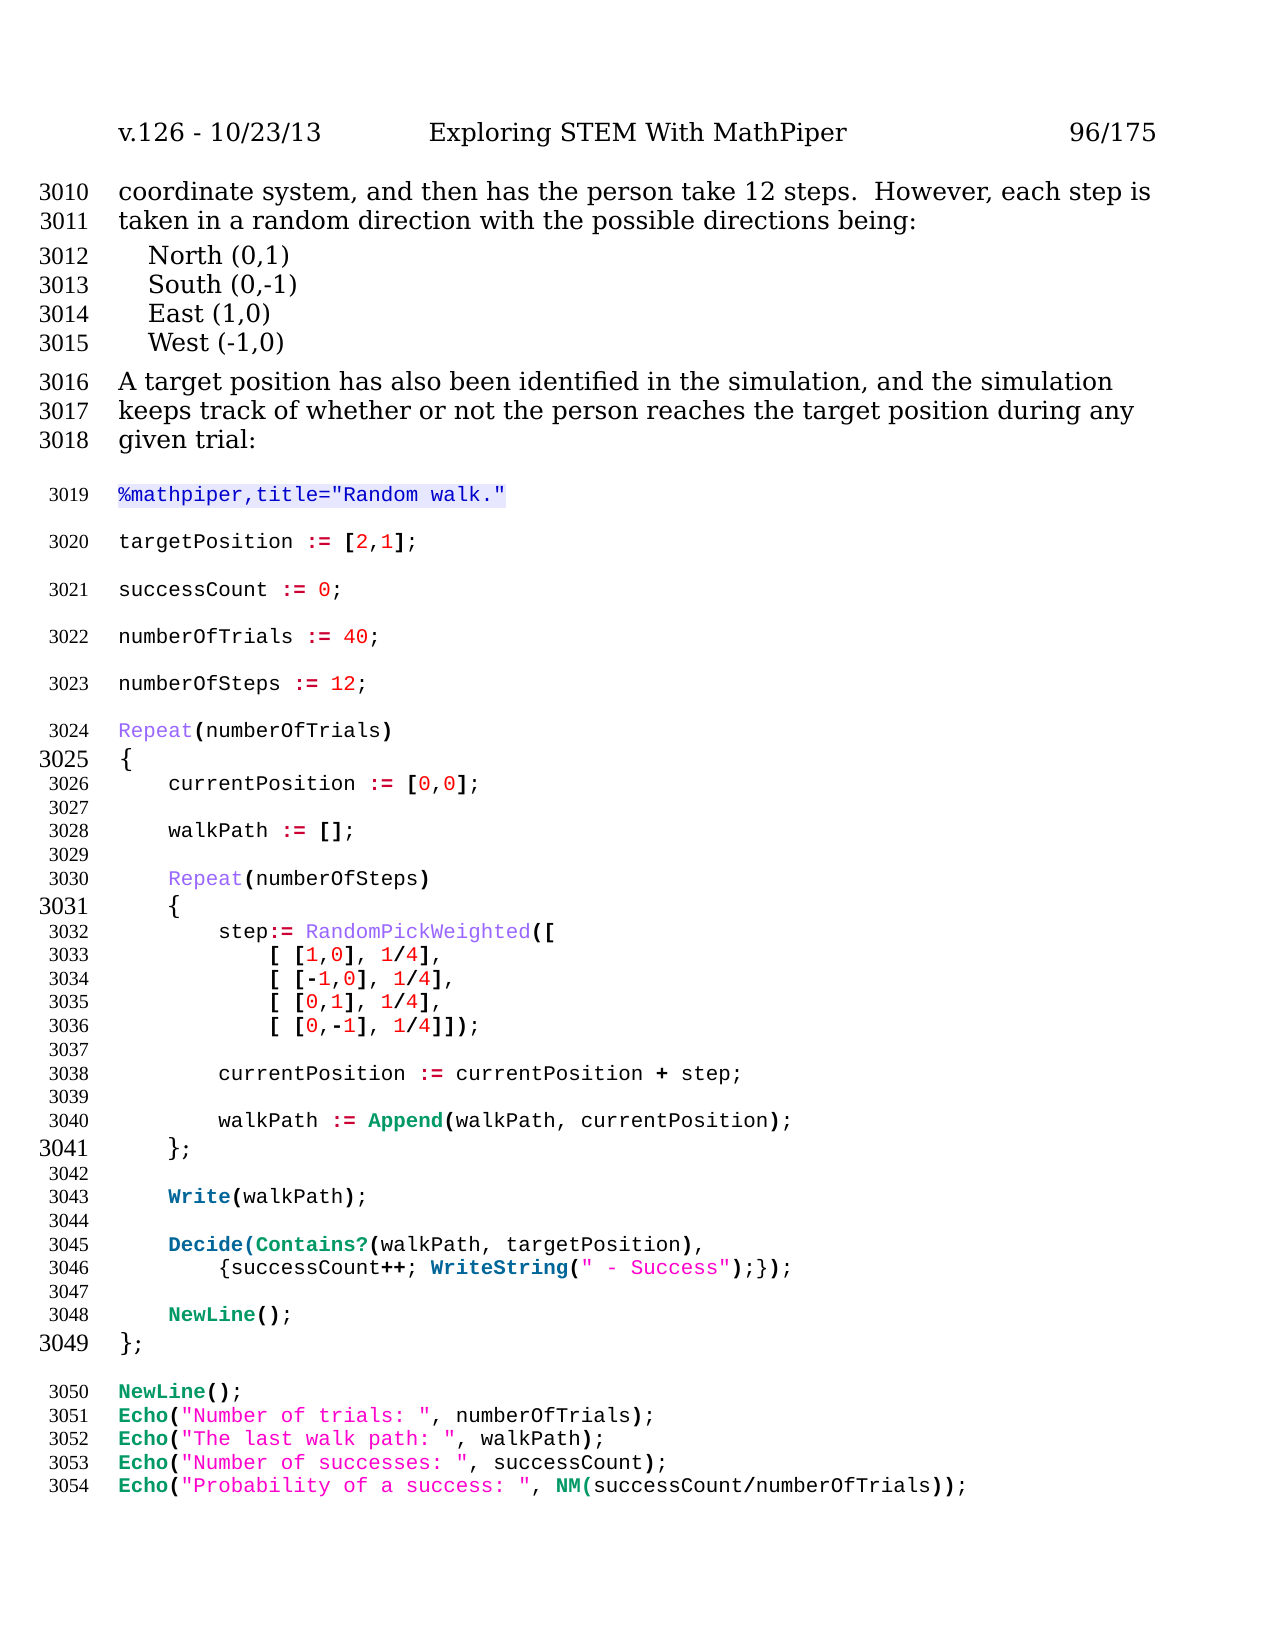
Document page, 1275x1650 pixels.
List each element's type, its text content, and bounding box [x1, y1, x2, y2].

text %mathpiper,title="Random walk." [118, 484, 1157, 508]
text }; [118, 1328, 1157, 1357]
text [ [-1,0], 1/4], [118, 968, 1157, 992]
text currentPosition := [0,0]; [118, 773, 1157, 797]
text NewLine(); [118, 1304, 1157, 1328]
text [ [0,1], 1/4], [118, 992, 1157, 1015]
text walkPath := []; [118, 821, 1157, 844]
text NewLine(); [118, 1381, 1157, 1404]
text { [118, 891, 1157, 921]
text [ [0,-1], 1/4]]); [118, 1015, 1157, 1039]
text West (-1,0) [148, 329, 1157, 358]
text South (0,-1) [148, 270, 1157, 299]
text A target position has also been identified in the simulation, and the simulation keeps track of whether or not the person reaches the target position during any given trial: [118, 367, 1157, 454]
text { [118, 744, 1157, 773]
text coordinate system, and then has the person take 12 steps. However, each step is taken in a random direction with the possible directions being: [118, 177, 1157, 235]
text Write(walkPath); [118, 1186, 1157, 1210]
text numberOfSteps := 12; [118, 673, 1157, 697]
text successCount := 0; [118, 578, 1157, 602]
text Repeat(numberOfSteps) [118, 868, 1157, 891]
text Echo("The last walk path: ", walkPath); [118, 1428, 1157, 1452]
text }; [118, 1133, 1157, 1163]
text North (0,1) [148, 241, 1157, 270]
text step:= RandomPickWeighted([ [118, 921, 1157, 944]
text currentPosition := currentPosition + step; [118, 1062, 1157, 1086]
text Decide(Contains?(walkPath, targetPosition), [118, 1233, 1157, 1257]
text targetPosition := [2,1]; [118, 531, 1157, 555]
text Repeat(numberOfTrials) [118, 720, 1157, 744]
text Echo("Probability of a success: ", NM(successCount/numberOfTrials)); [118, 1476, 1157, 1499]
text Echo("Number of trials: ", numberOfTrials); [118, 1404, 1157, 1428]
text Echo("Number of successes: ", successCount); [118, 1452, 1157, 1476]
text walkPath := Append(walkPath, currentPosition); [118, 1110, 1157, 1133]
text {successCount++; WriteString(" - Success");}); [118, 1257, 1157, 1281]
text [ [1,0], 1/4], [118, 944, 1157, 968]
text numberOfTrials := 40; [118, 626, 1157, 649]
text East (1,0) [148, 299, 1157, 329]
